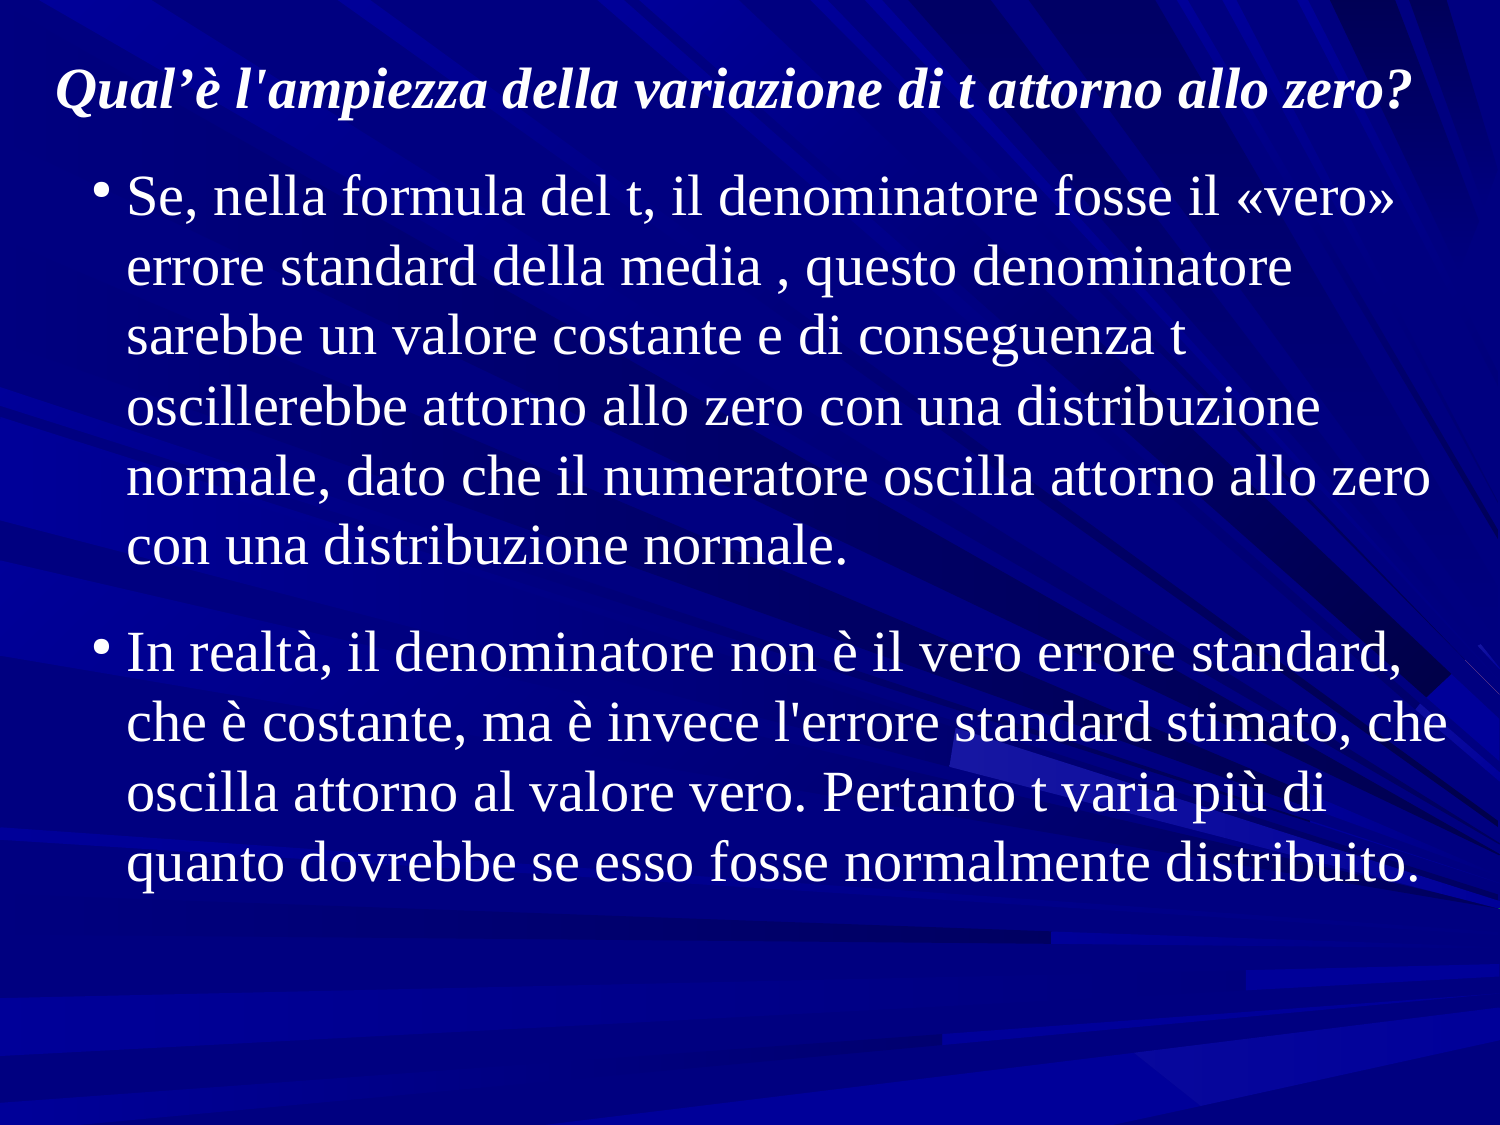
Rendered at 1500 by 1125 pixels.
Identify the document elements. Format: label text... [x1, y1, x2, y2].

text_box Qual’è l'ampiezza della variazione di t attorno allo zero? Se, nella formula del t, il denominatore fosse il «vero» errore standard della media , questo denominatore sarebbe un valore costante e di conseguenza t oscillerebbe attorno allo zero con una distribuzione normale, dato che il numeratore oscilla attorno allo zero con una distribuzione normale. In realtà, il denominatore non è il vero errore standard, che è costante, ma è invece l'errore standard stimato, che oscilla attorno al valore vero. Pertanto t varia più di quanto dovrebbe se esso fosse normalmente distribuito. [41, 42, 1471, 901]
